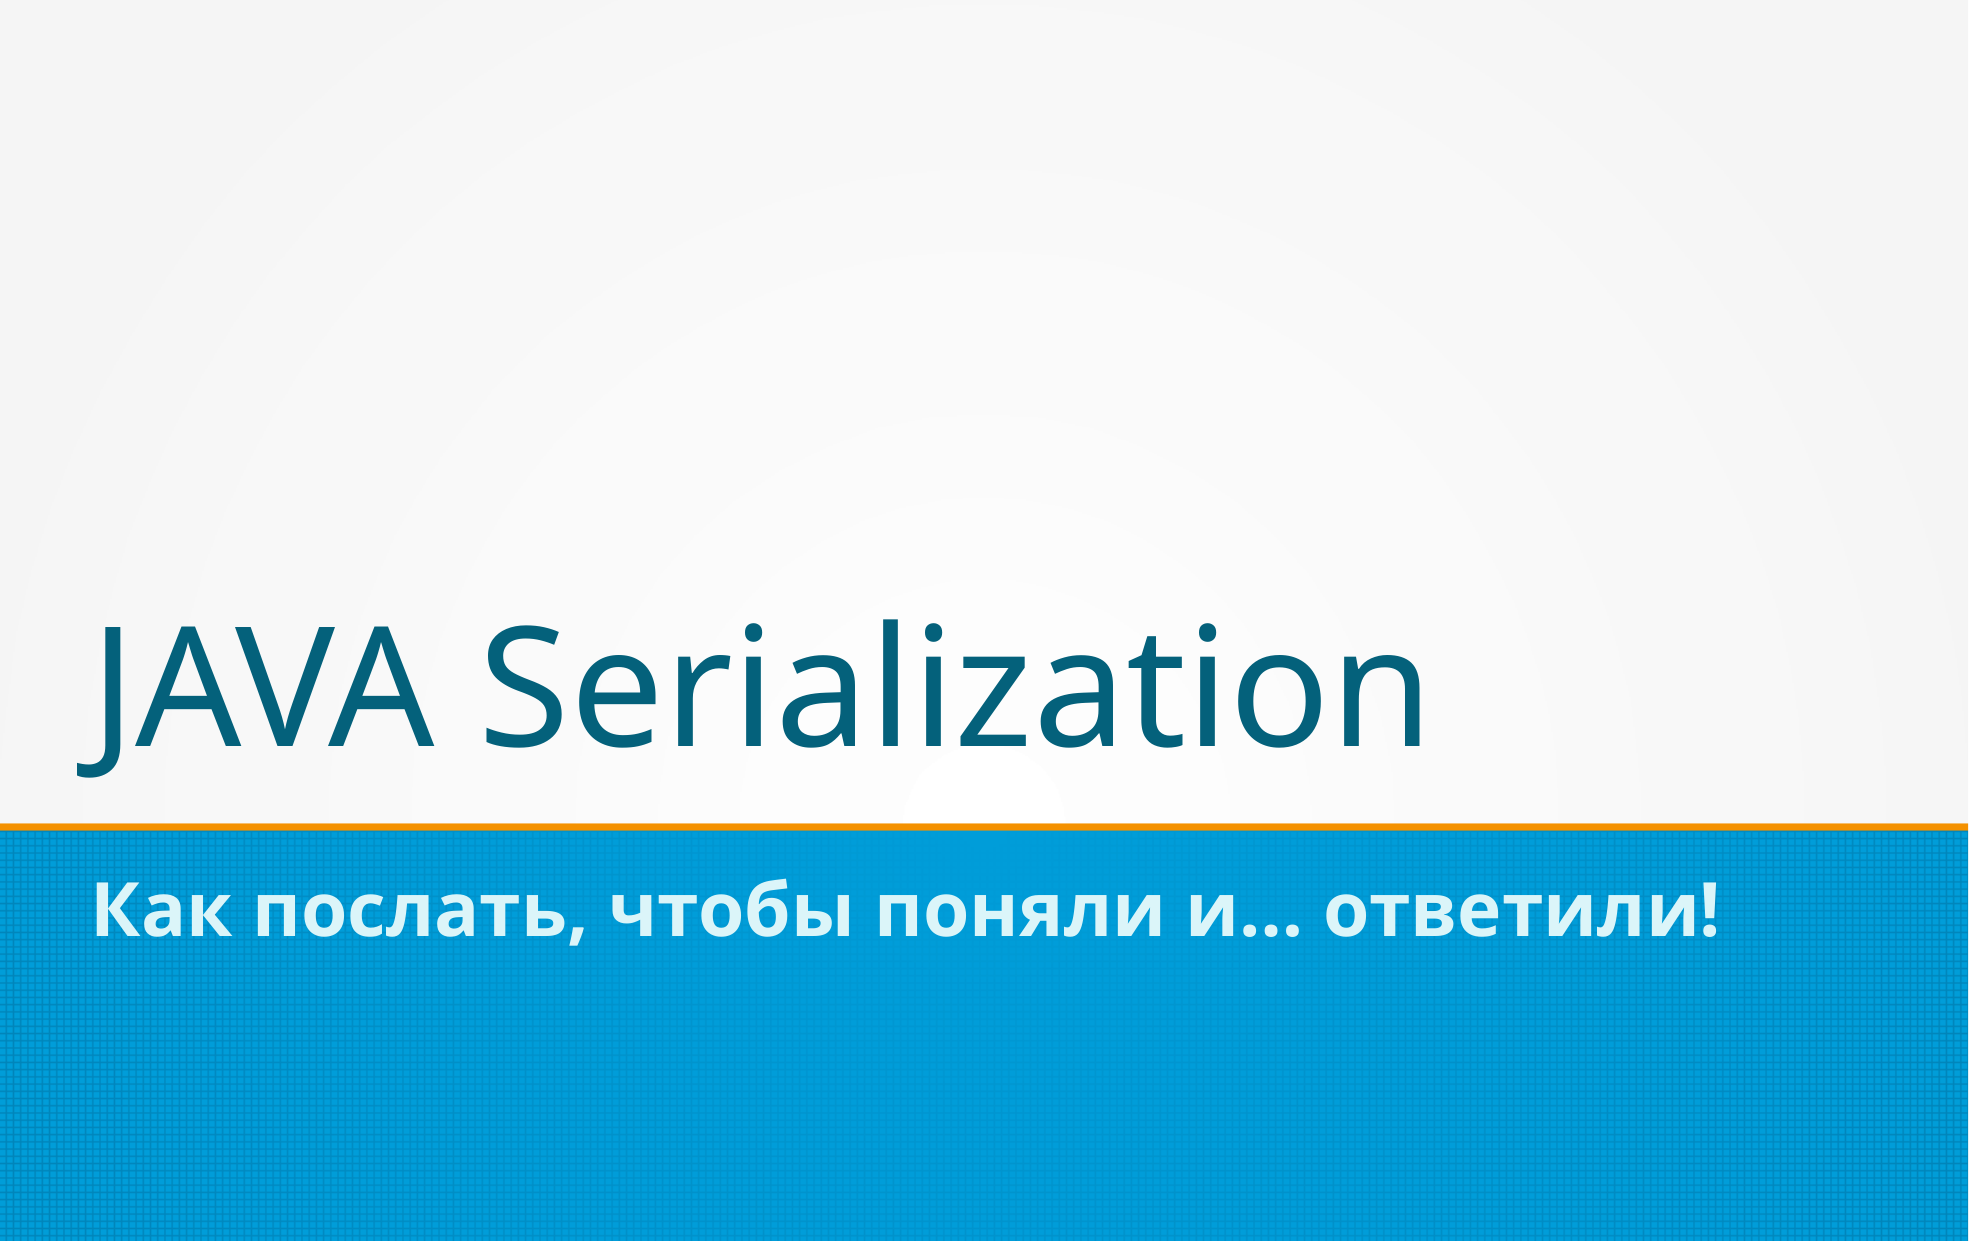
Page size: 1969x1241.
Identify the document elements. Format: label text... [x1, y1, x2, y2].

subtitle Как послать, чтобы поняли и… ответили! [90, 855, 1861, 1111]
title JAVA Serialization [90, 49, 1862, 781]
